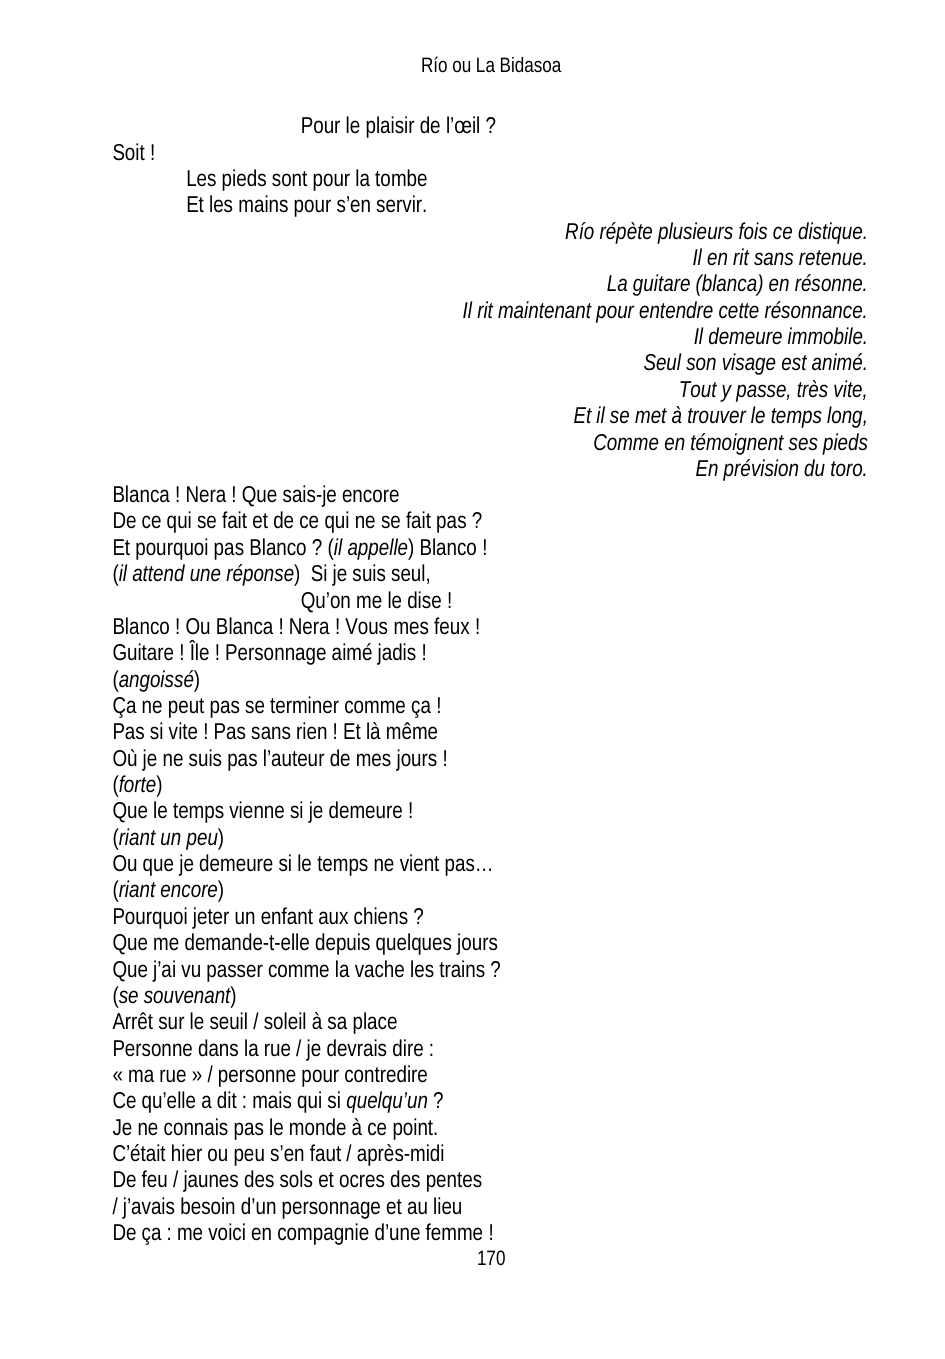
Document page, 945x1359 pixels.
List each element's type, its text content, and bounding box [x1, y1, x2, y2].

text Comme en témoignent ses pieds [112, 428, 870, 455]
text (se souvenant) [112, 982, 870, 1008]
text (forte) [112, 771, 870, 797]
text Les pieds sont pour la tombe [186, 165, 870, 191]
text Pour le plaisir de l’œil ? [301, 112, 870, 138]
text C’était hier ou peu s’en faut / après-midi [112, 1140, 870, 1166]
text (riant un peu) [112, 824, 870, 850]
text Soit ! [112, 138, 870, 165]
text Que le temps vienne si je demeure ! [112, 797, 870, 824]
text Et les mains pour s’en servir. [186, 191, 870, 218]
text Pourquoi jeter un enfant aux chiens ? [112, 903, 870, 929]
text Pas si vite ! Pas sans rien ! Et là même [112, 718, 870, 745]
text De ça : me voici en compagnie d’une femme ! [112, 1219, 870, 1245]
text Que me demande-t-elle depuis quelques jours [112, 929, 870, 956]
text Ce qu’elle a dit : mais qui si quelqu’un ? [112, 1087, 870, 1114]
text Il en rit sans retenue. [112, 244, 870, 270]
text Que j’ai vu passer comme la vache les trains ? [112, 956, 870, 982]
text (riant encore) [112, 876, 870, 903]
text De ce qui se fait et de ce qui ne se fait pas ? [112, 507, 870, 534]
text Blanco ! Ou Blanca ! Nera ! Vous mes feux ! [112, 613, 870, 639]
text Ça ne peut pas se terminer comme ça ! [112, 692, 870, 718]
text Qu’on me le dise ! [301, 587, 870, 613]
text Ou que je demeure si le temps ne vient pas… [112, 850, 870, 876]
text Il rit maintenant pour entendre cette résonnance. [112, 297, 870, 323]
text Et pourquoi pas Blanco ? (il appelle) Blanco ! [112, 534, 870, 560]
text De feu / jaunes des sols et ocres des pentes [112, 1166, 870, 1193]
text Seul son visage est animé. [112, 349, 870, 376]
text Où je ne suis pas l’auteur de mes jours ! [112, 745, 870, 771]
text En prévision du toro. [112, 455, 870, 481]
text (il attend une réponse) Si je suis seul, [112, 560, 870, 587]
text Arrêt sur le seuil / soleil à sa place [112, 1008, 870, 1034]
text « ma rue » / personne pour contredire [112, 1061, 870, 1087]
text Personne dans la rue / je devrais dire : [112, 1034, 870, 1061]
text Il demeure immobile. [112, 323, 870, 349]
text Et il se met à trouver le temps long, [112, 402, 870, 428]
text Tout y passe, très vite, [112, 376, 870, 402]
text Blanca ! Nera ! Que sais-je encore [112, 481, 870, 507]
text Río répète plusieurs fois ce distique. [112, 218, 870, 244]
text La guitare (blanca) en résonne. [112, 270, 870, 297]
text (angoissé) [112, 666, 870, 692]
text / j’avais besoin d’un personnage et au lieu [112, 1193, 870, 1219]
text Je ne connais pas le monde à ce point. [112, 1114, 870, 1140]
text Guitare ! Île ! Personnage aimé jadis ! [112, 639, 870, 666]
